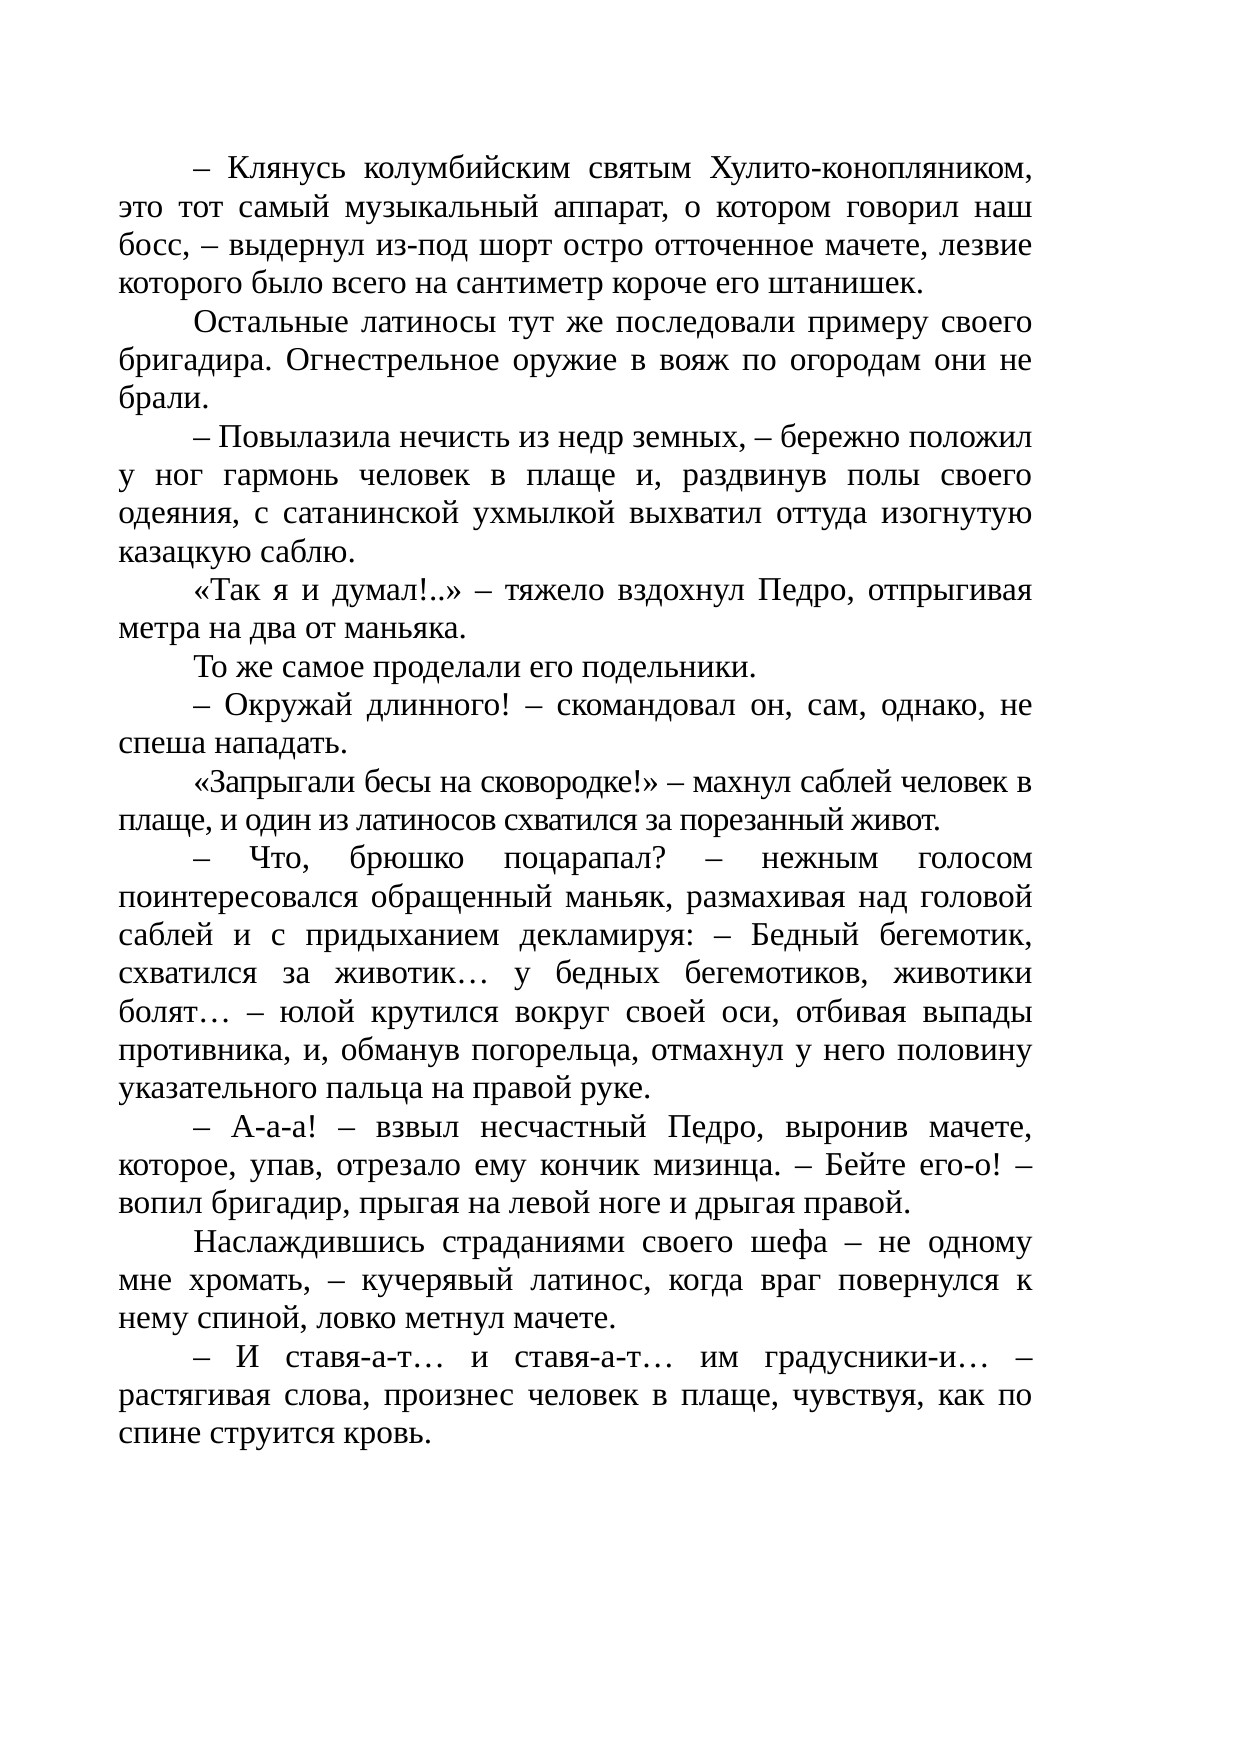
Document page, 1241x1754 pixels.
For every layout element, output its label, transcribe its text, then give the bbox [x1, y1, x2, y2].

subtitle – Окружай длинного! – скомандовал он, сам, однако, не спеша нападать. [118, 684, 1033, 761]
subtitle – Что, брюшко поцарапал? – нежным голосом поинтересовался обращенный маньяк, размахивая над головой саблей и с придыханием декламируя: – Бедный бегемотик, схватился за животик… у бедных бегемотиков, животики болят… – юлой крутился вокруг своей оси, отбивая выпады противника, и, обманув погорельца, отмахнул у него половину указательного пальца на правой руке. [118, 838, 1033, 1106]
subtitle «Запрыгали бесы на сковородке!» – махнул саблей человек в плаще, и один из латиносов схватился за порезанный живот. [118, 761, 1033, 838]
subtitle – И ставя-а-т… и ставя-а-т… им градусники-и… – растягивая слова, произнес человек в плаще, чувствуя, как по спине струится кровь. [118, 1336, 1033, 1451]
subtitle «Так я и думал!..» – тяжело вздохнул Педро, отпрыгивая метра на два от маньяка. [118, 569, 1033, 646]
subtitle Остальные латиносы тут же последовали примеру своего бригадира. Огнестрельное оружие в вояж по огородам они не брали. [118, 301, 1033, 416]
subtitle – Повылазила нечисть из недр земных, – бережно положил у ног гармонь человек в плаще и, раздвинув полы своего одеяния, с сатанинской ухмылкой выхватил оттуда изогнутую казацкую саблю. [118, 416, 1033, 569]
subtitle – Клянусь колумбийским святым Хулито-конопляником, это тот самый музыкальный аппарат, о котором говорил наш босс, – выдернул из-под шорт остро отточенное мачете, лезвие которого было всего на сантиметр короче его штанишек. [118, 148, 1033, 301]
subtitle То же самое проделали его подельники. [118, 646, 1033, 684]
subtitle – А-а-а! – взвыл несчастный Педро, выронив мачете, которое, упав, отрезало ему кончик мизинца. – Бейте его-о! – вопил бригадир, прыгая на левой ноге и дрыгая правой. [118, 1106, 1033, 1221]
subtitle Наслаждившись страданиями своего шефа – не одному мне хромать, – кучерявый латинос, когда враг повернулся к нему спиной, ловко метнул мачете. [118, 1221, 1033, 1336]
